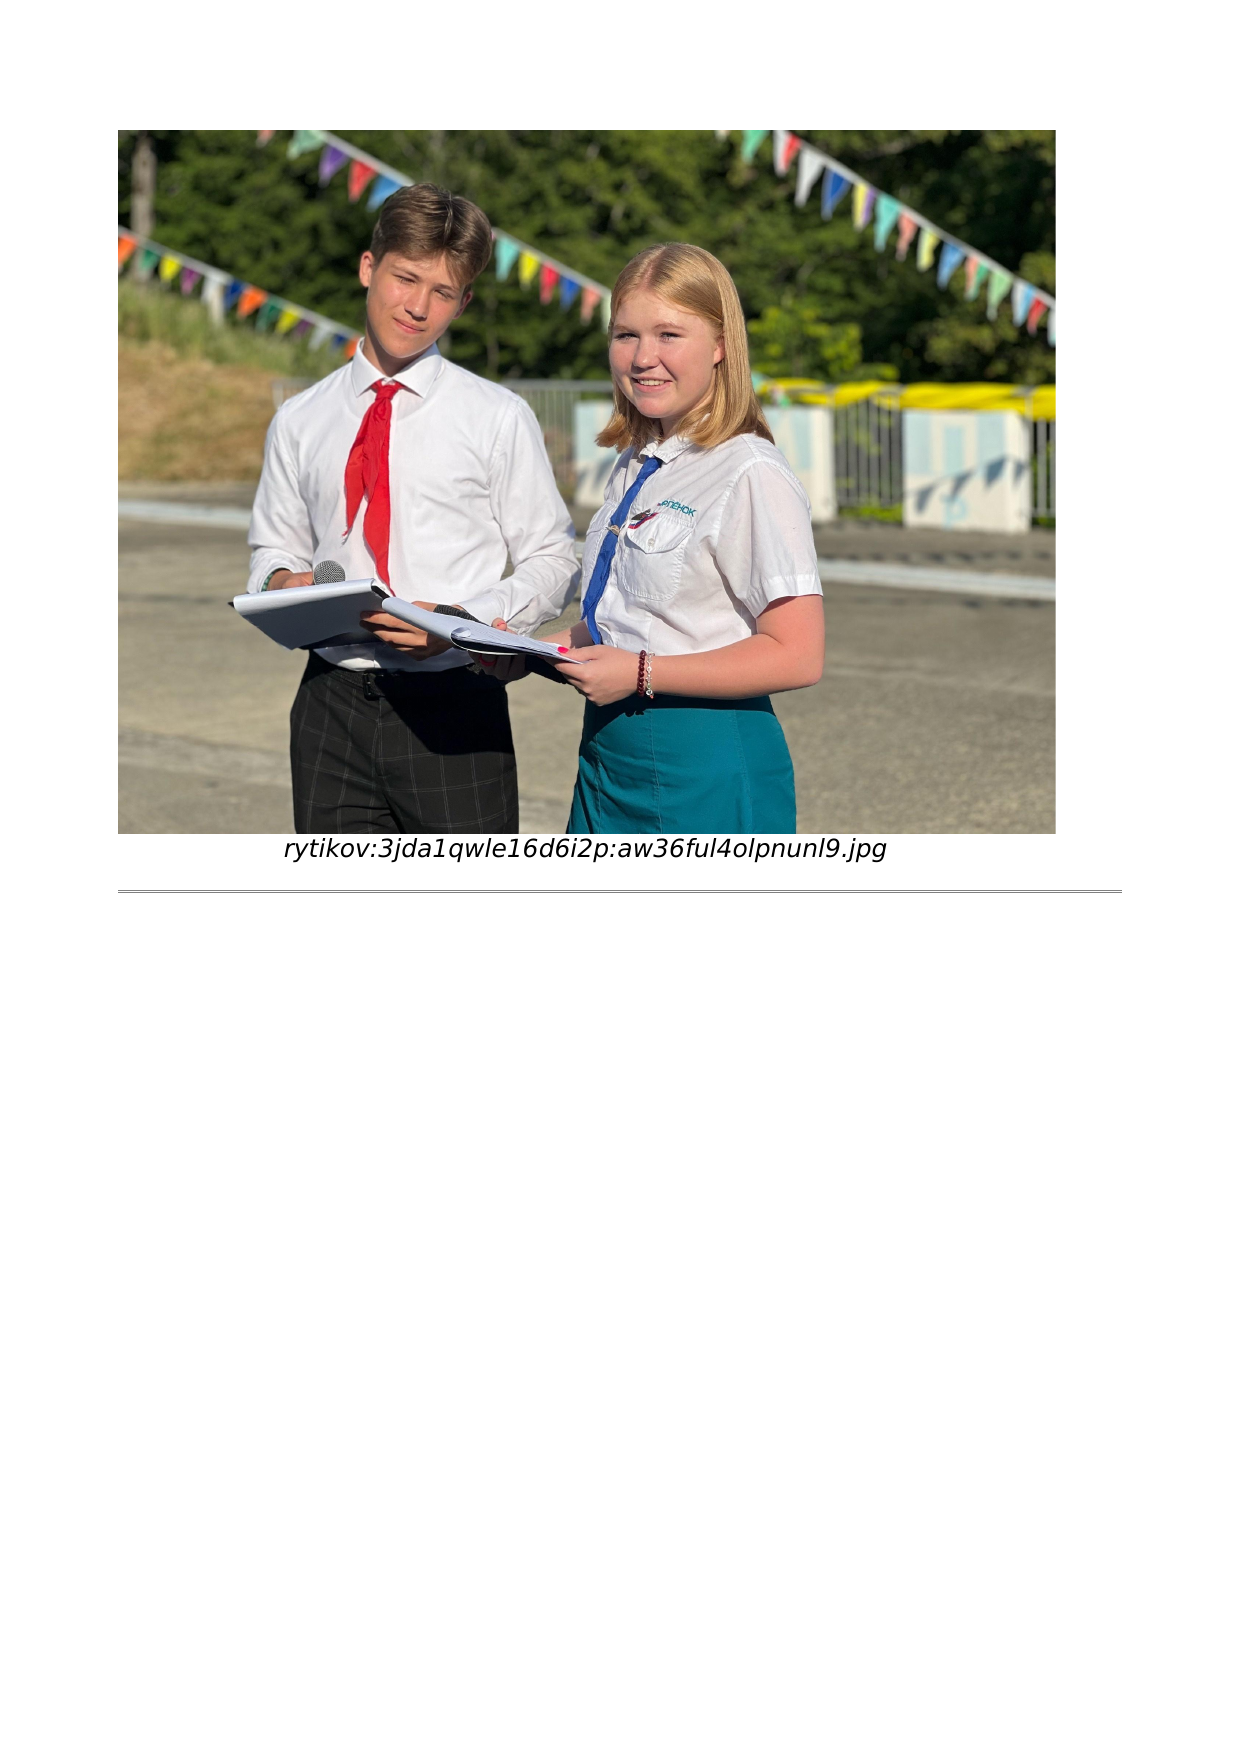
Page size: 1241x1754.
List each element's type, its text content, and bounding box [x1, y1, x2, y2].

text rytikov:3jda1qwle16d6i2p:aw36ful4olpnunl9.jpg [118, 834, 1056, 863]
picture [118, 130, 1056, 834]
picture [740, 826, 756, 834]
picture [641, 824, 658, 832]
